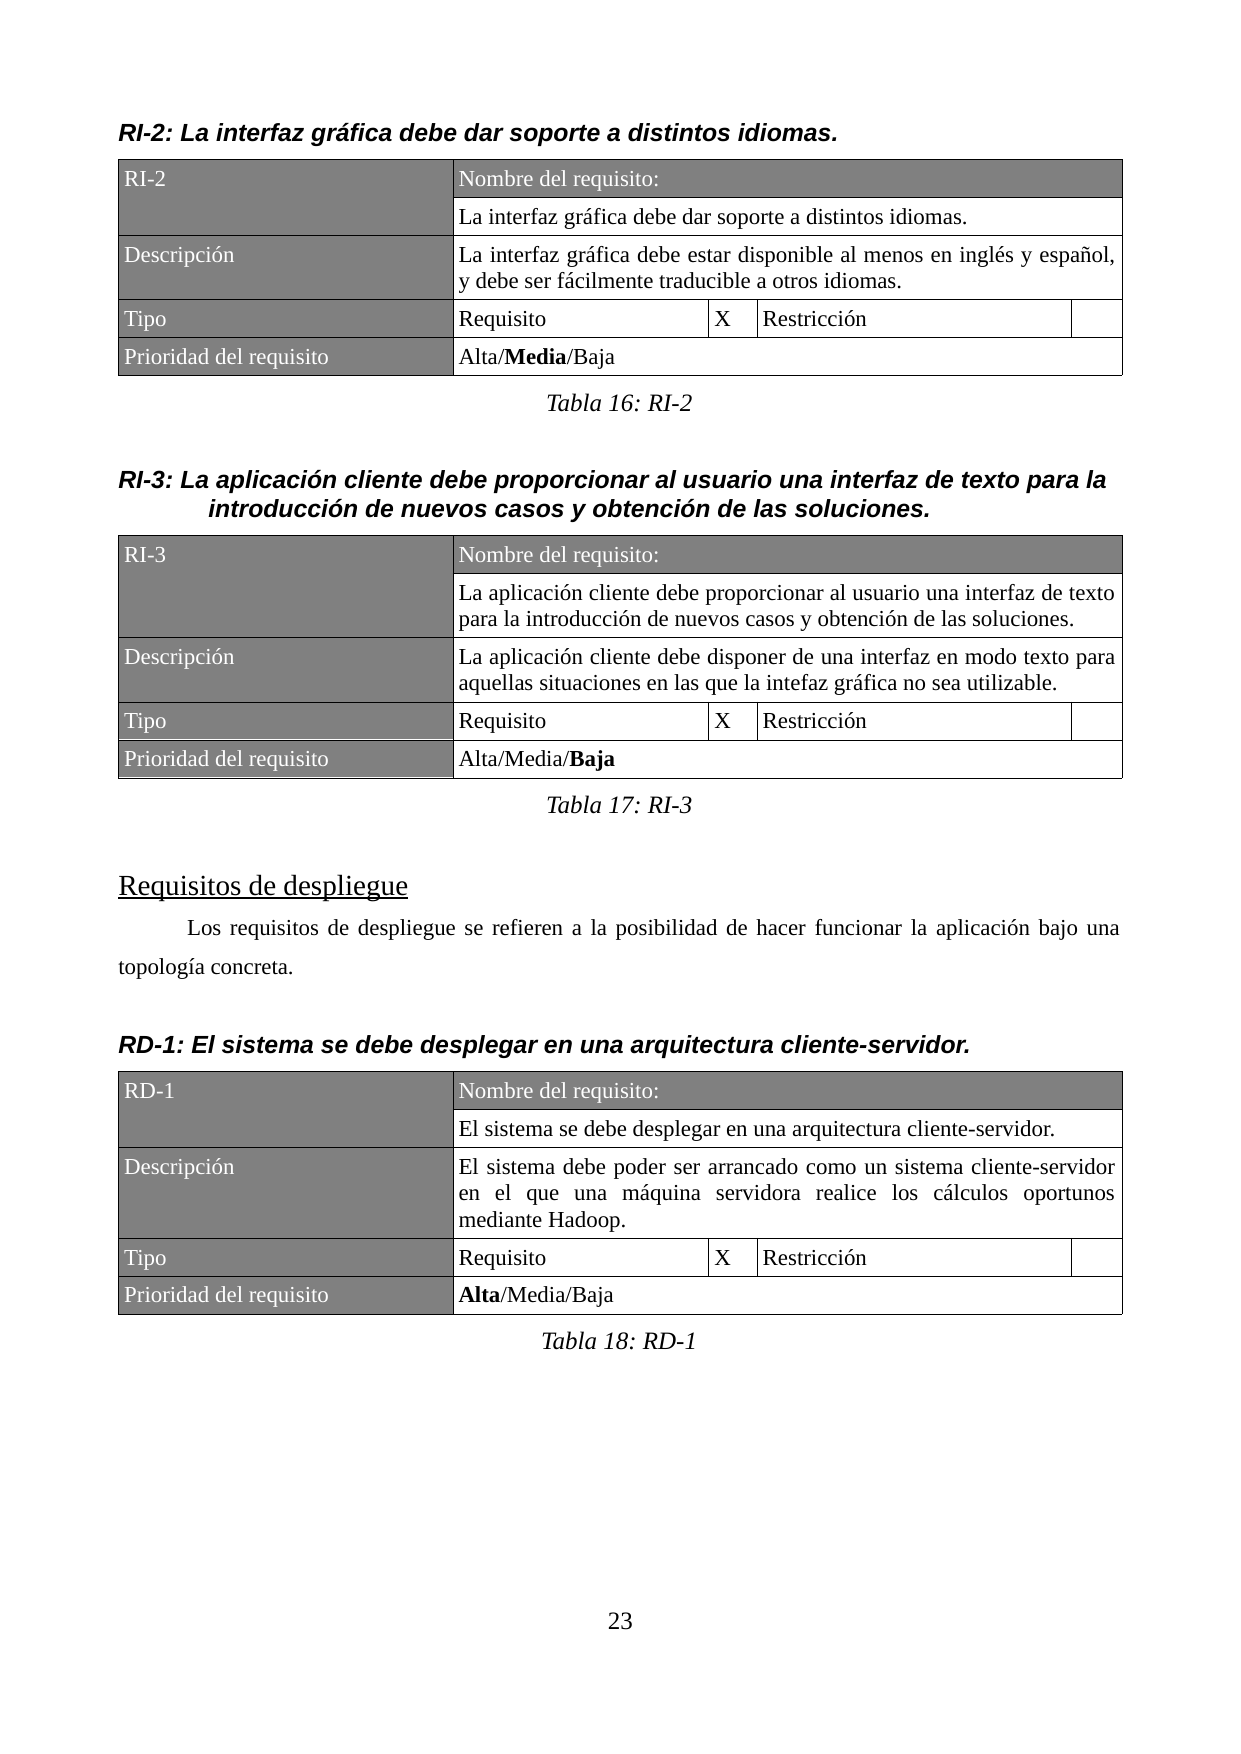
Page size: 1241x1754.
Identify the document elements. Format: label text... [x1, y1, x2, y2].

table_cell Prioridad del requisito [119, 338, 453, 375]
table_cell La aplicación cliente debe disponer de una interfaz en modo texto para aquellas situaciones en las que la intefaz gráfica no sea utilizable. [454, 638, 1122, 702]
table_cell Requisito [454, 1239, 708, 1276]
table_cell Alta/Media/Baja [454, 1277, 1122, 1314]
table_header RI-3 [119, 536, 453, 637]
subtitle RI-3: La aplicación cliente debe proporcionar al usuario una interfaz de texto para la introducción de nuevos casos y obtención de las soluciones. [118, 466, 1122, 523]
subtitle RI-2: La interfaz gráfica debe dar soporte a distintos idiomas. [118, 118, 1122, 147]
table_header RI-2 [119, 160, 453, 235]
table_cell Prioridad del requisito [119, 1277, 453, 1314]
table_cell Alta/Media/Baja [454, 741, 1122, 777]
table_cell Restricción [758, 1239, 1071, 1276]
table_cell Descripción [119, 638, 453, 702]
table_cell Requisito [454, 703, 708, 739]
table_cell El sistema debe poder ser arrancado como un sistema cliente-servidor en el que una máquina servidora realice los cálculos oportunos mediante Hadoop. [454, 1148, 1122, 1238]
table_cell [1072, 1239, 1122, 1276]
table_cell Alta/Media/Baja [454, 338, 1122, 375]
text Tabla 16: RI-2 [118, 388, 1122, 416]
table_cell La aplicación cliente debe proporcionar al usuario una interfaz de texto para la introducción de nuevos casos y obtención de las soluciones. [454, 574, 1122, 637]
table_cell X [709, 1239, 757, 1276]
table_cell Tipo [119, 703, 453, 739]
table_cell X [709, 703, 757, 739]
text Tabla 17: RI-3 [118, 790, 1122, 819]
table_header RD-1 [119, 1072, 453, 1147]
table_cell Prioridad del requisito [119, 741, 453, 777]
table_cell La interfaz gráfica debe estar disponible al menos en inglés y español, y debe ser fácilmente traducible a otros idiomas. [454, 236, 1122, 299]
table_cell Descripción [119, 1148, 453, 1238]
table_cell Descripción [119, 236, 453, 299]
subtitle RD-1: El sistema se debe desplegar en una arquitectura cliente-servidor. [118, 1030, 1122, 1059]
table_cell X [709, 300, 757, 337]
table_cell [1072, 703, 1122, 739]
table_cell Tipo [119, 300, 453, 337]
table_header Nombre del requisito: [454, 1072, 1122, 1109]
subtitle Requisitos de despliegue [118, 868, 1122, 901]
table_cell El sistema se debe desplegar en una arquitectura cliente-servidor. [454, 1110, 1122, 1147]
text Los requisitos de despliegue se refieren a la posibilidad de hacer funcionar la aplicación bajo una topología concreta. [118, 914, 1122, 980]
table_cell [1072, 300, 1122, 337]
table_cell Tipo [119, 1239, 453, 1276]
table_cell Requisito [454, 300, 708, 337]
table_cell Restricción [758, 703, 1071, 739]
table_cell La interfaz gráfica debe dar soporte a distintos idiomas. [454, 198, 1122, 235]
text Tabla 18: RD-1 [118, 1326, 1122, 1355]
table_header Nombre del requisito: [454, 160, 1122, 197]
table_cell Restricción [758, 300, 1071, 337]
table_header Nombre del requisito: [454, 536, 1122, 573]
